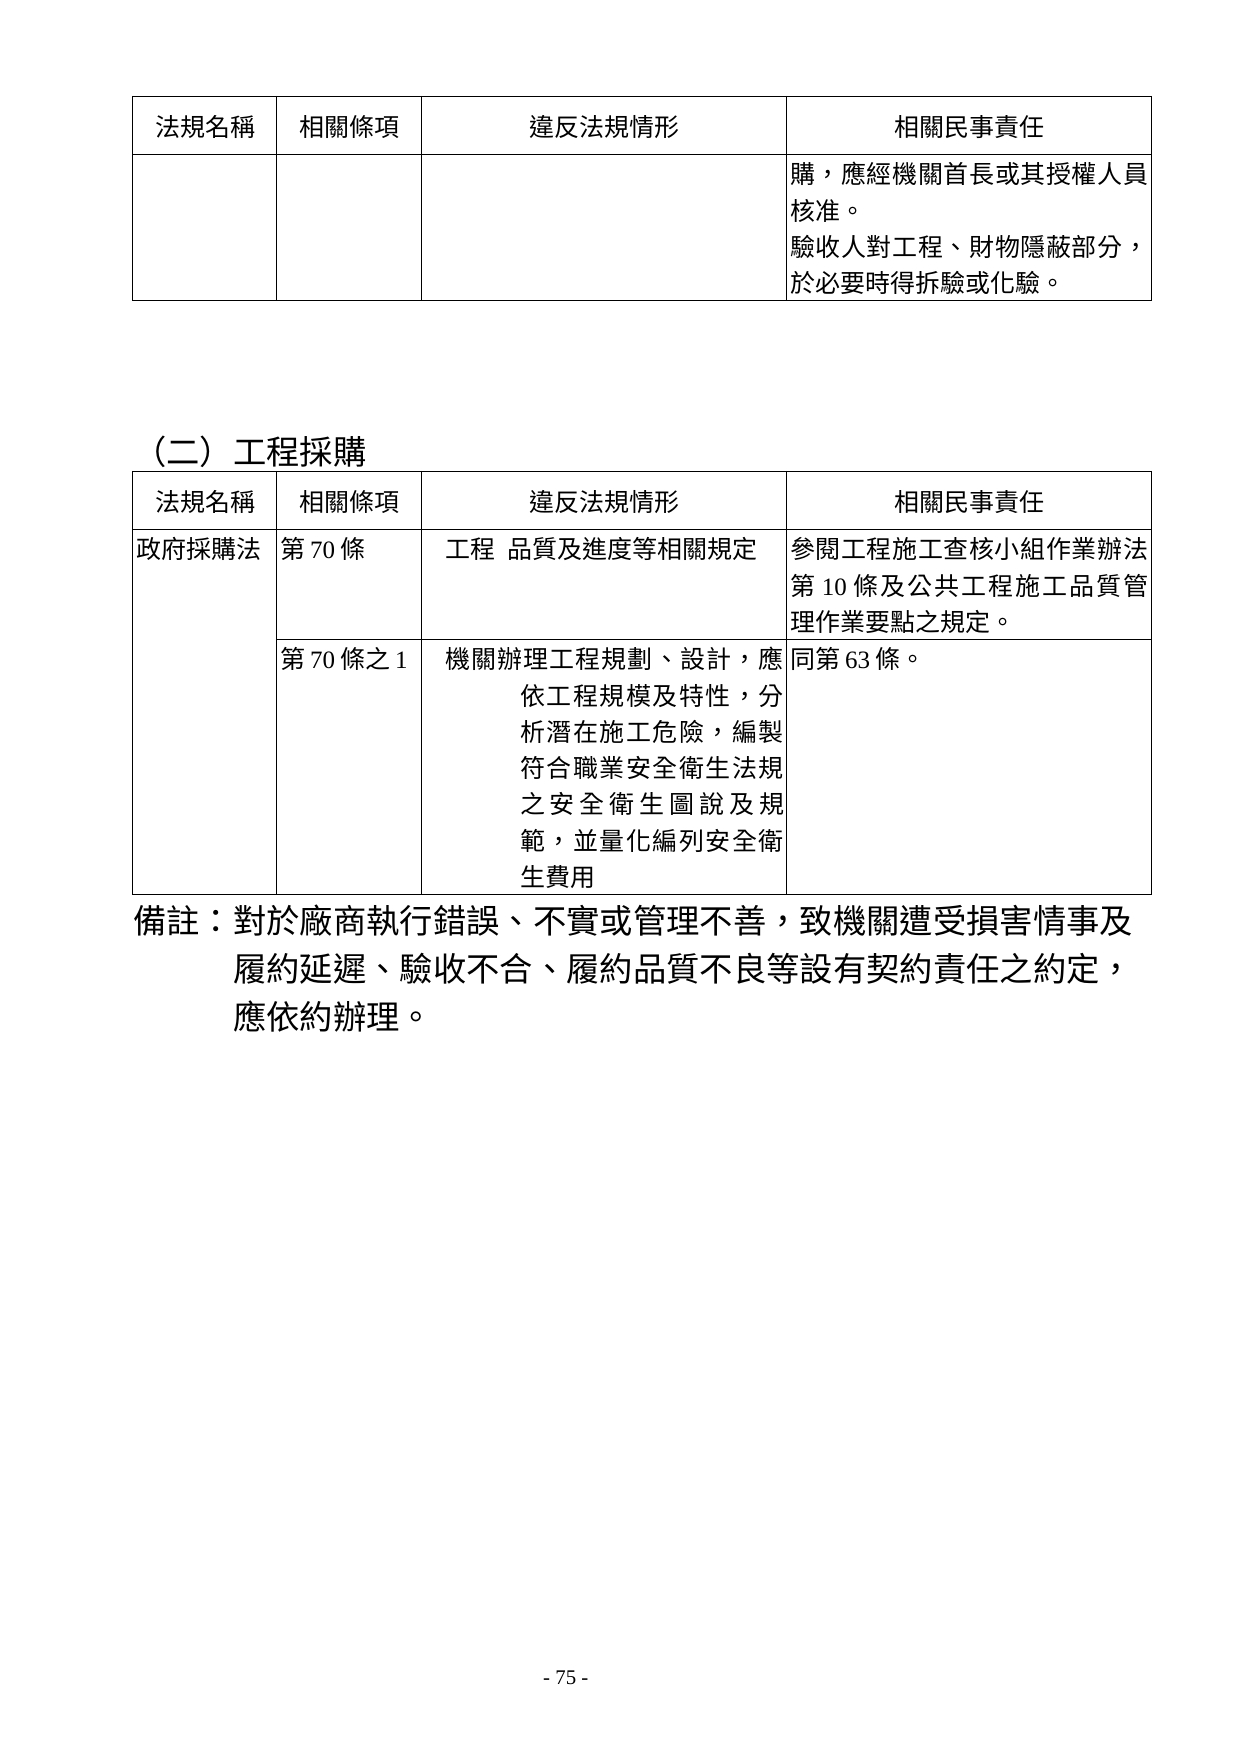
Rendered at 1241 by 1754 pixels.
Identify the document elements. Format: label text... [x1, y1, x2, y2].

table_cell [422, 155, 786, 300]
table_cell [277, 155, 421, 300]
table_header 法規名稱 [133, 97, 276, 154]
text 備註：對於廠商執行錯誤、不實或管理不善，致機關遭受損害情事及履約延遲、驗收不合、履約品質不良等設有契約責任之約定，應依約辦理。 [133, 895, 1152, 1039]
table_header 相關民事責任 [787, 472, 1151, 529]
table_header 相關民事責任 [787, 97, 1151, 154]
text （二）工程採購 [133, 408, 1152, 471]
table_cell 第70條之1 [277, 640, 421, 893]
table_cell 工程 品質及進度等相關規定 [422, 530, 786, 639]
table_header 相關條項 [277, 97, 421, 154]
table_header 違反法規情形 [422, 97, 786, 154]
table_cell 購，應經機關首長或其授權人員核准。 驗收人對工程、財物隱蔽部分，於必要時得拆驗或化驗。 [787, 155, 1151, 300]
table_cell 同第63條。 [787, 640, 1151, 893]
table_cell 機關辦理工程規劃、設計，應依工程規模及特性，分析潛在施工危險，編製符合職業安全衛生法規之安全衛生圖說及規範，並量化編列安全衛生費用 [422, 640, 786, 893]
table_header 相關條項 [277, 472, 421, 529]
table_cell [133, 155, 276, 300]
table_cell 參閱工程施工查核小組作業辦法第10條及公共工程施工品質管理作業要點之規定。 [787, 530, 1151, 639]
table_cell 第70條 [277, 530, 421, 639]
table_header 法規名稱 [133, 472, 276, 529]
table_header 違反法規情形 [422, 472, 786, 529]
table_cell 政府採購法 [133, 530, 276, 893]
